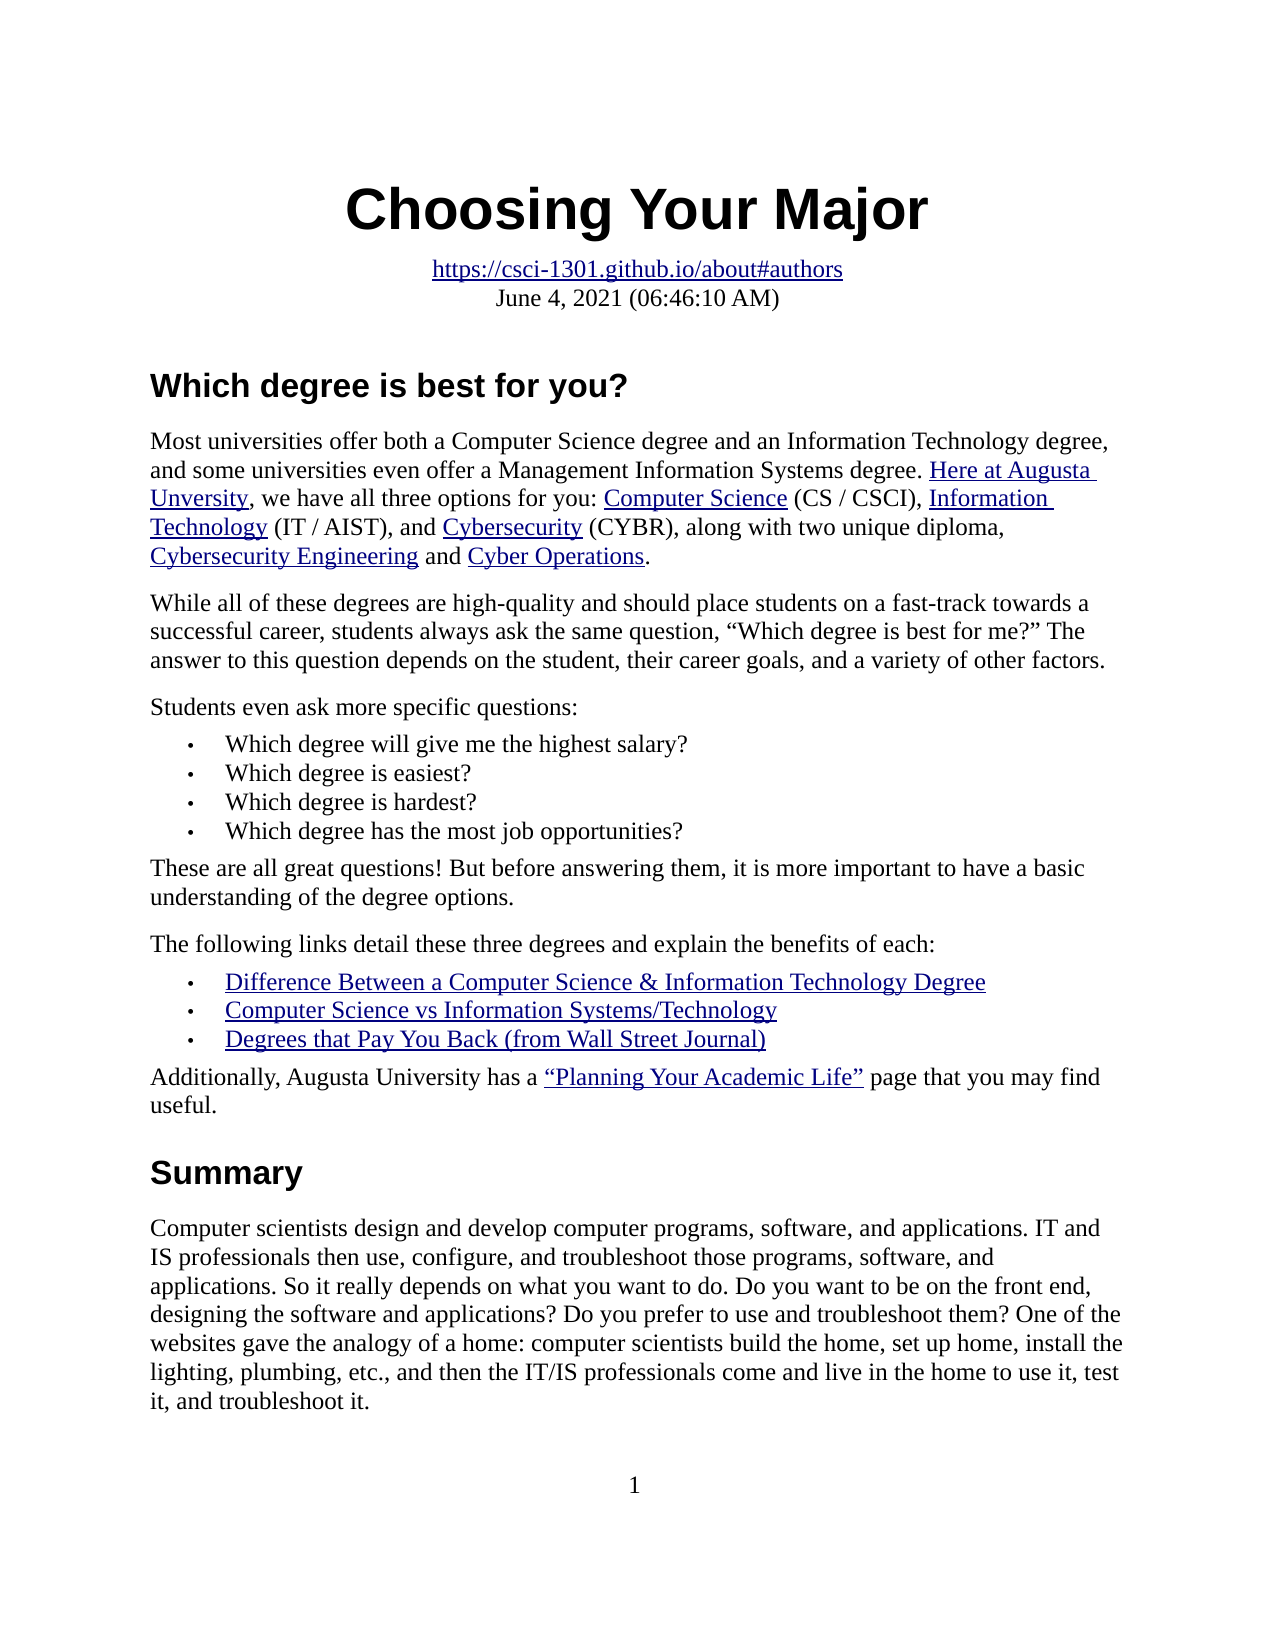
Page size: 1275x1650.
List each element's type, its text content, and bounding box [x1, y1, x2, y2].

list Computer Science vs Information Systems/Technology [187, 995, 1125, 1024]
text June 4, 2021 (06:46:10 AM) [150, 283, 1125, 312]
list Degrees that Pay You Back (from Wall Street Journal) [187, 1024, 1125, 1053]
text Most universities offer both a Computer Science degree and an Information Technology degree, and some universities even offer a Management Information Systems degree. Here at Augusta Unversity, we have all three options for you: Computer Science (CS / CSCI), Information Technology (IT / AIST), and Cybersecurity (CYBR), along with two unique diploma, Cybersecurity Engineering and Cyber Operations. [150, 426, 1125, 570]
text Additionally, Augusta University has a “Planning Your Academic Life” page that you may find useful. [150, 1062, 1125, 1119]
text While all of these degrees are high-quality and should place students on a fast-track towards a successful career, students always ask the same question, “Which degree is best for me?” The answer to this question depends on the student, their career goals, and a variety of other factors. [150, 588, 1125, 674]
title Choosing Your Major [150, 175, 1125, 242]
list Which degree will give me the highest salary? [187, 729, 1125, 758]
text Students even ask more specific questions: [150, 692, 1125, 721]
list Which degree has the most job opportunities? [187, 816, 1125, 844]
list Difference Between a Computer Science & Information Technology Degree [187, 967, 1125, 995]
text The following links detail these three degrees and explain the benefits of each: [150, 929, 1125, 958]
list Which degree is easiest? [187, 758, 1125, 787]
text https://csci-1301.github.io/about#authors [150, 254, 1125, 283]
subtitle Which degree is best for you? [150, 366, 1125, 404]
list Which degree is hardest? [187, 787, 1125, 816]
text These are all great questions! But before answering them, it is more important to have a basic understanding of the degree options. [150, 853, 1125, 911]
text Computer scientists design and develop computer programs, software, and applications. IT and IS professionals then use, configure, and troubleshoot those programs, software, and applications. So it really depends on what you want to do. Do you want to be on the front end, designing the software and applications? Do you prefer to use and troubleshoot them? One of the websites gave the analogy of a home: computer scientists build the home, set up home, install the lighting, plumbing, etc., and then the IT/IS professionals come and live in the home to use it, test it, and troubleshoot it. [150, 1213, 1125, 1414]
subtitle Summary [150, 1153, 1125, 1192]
